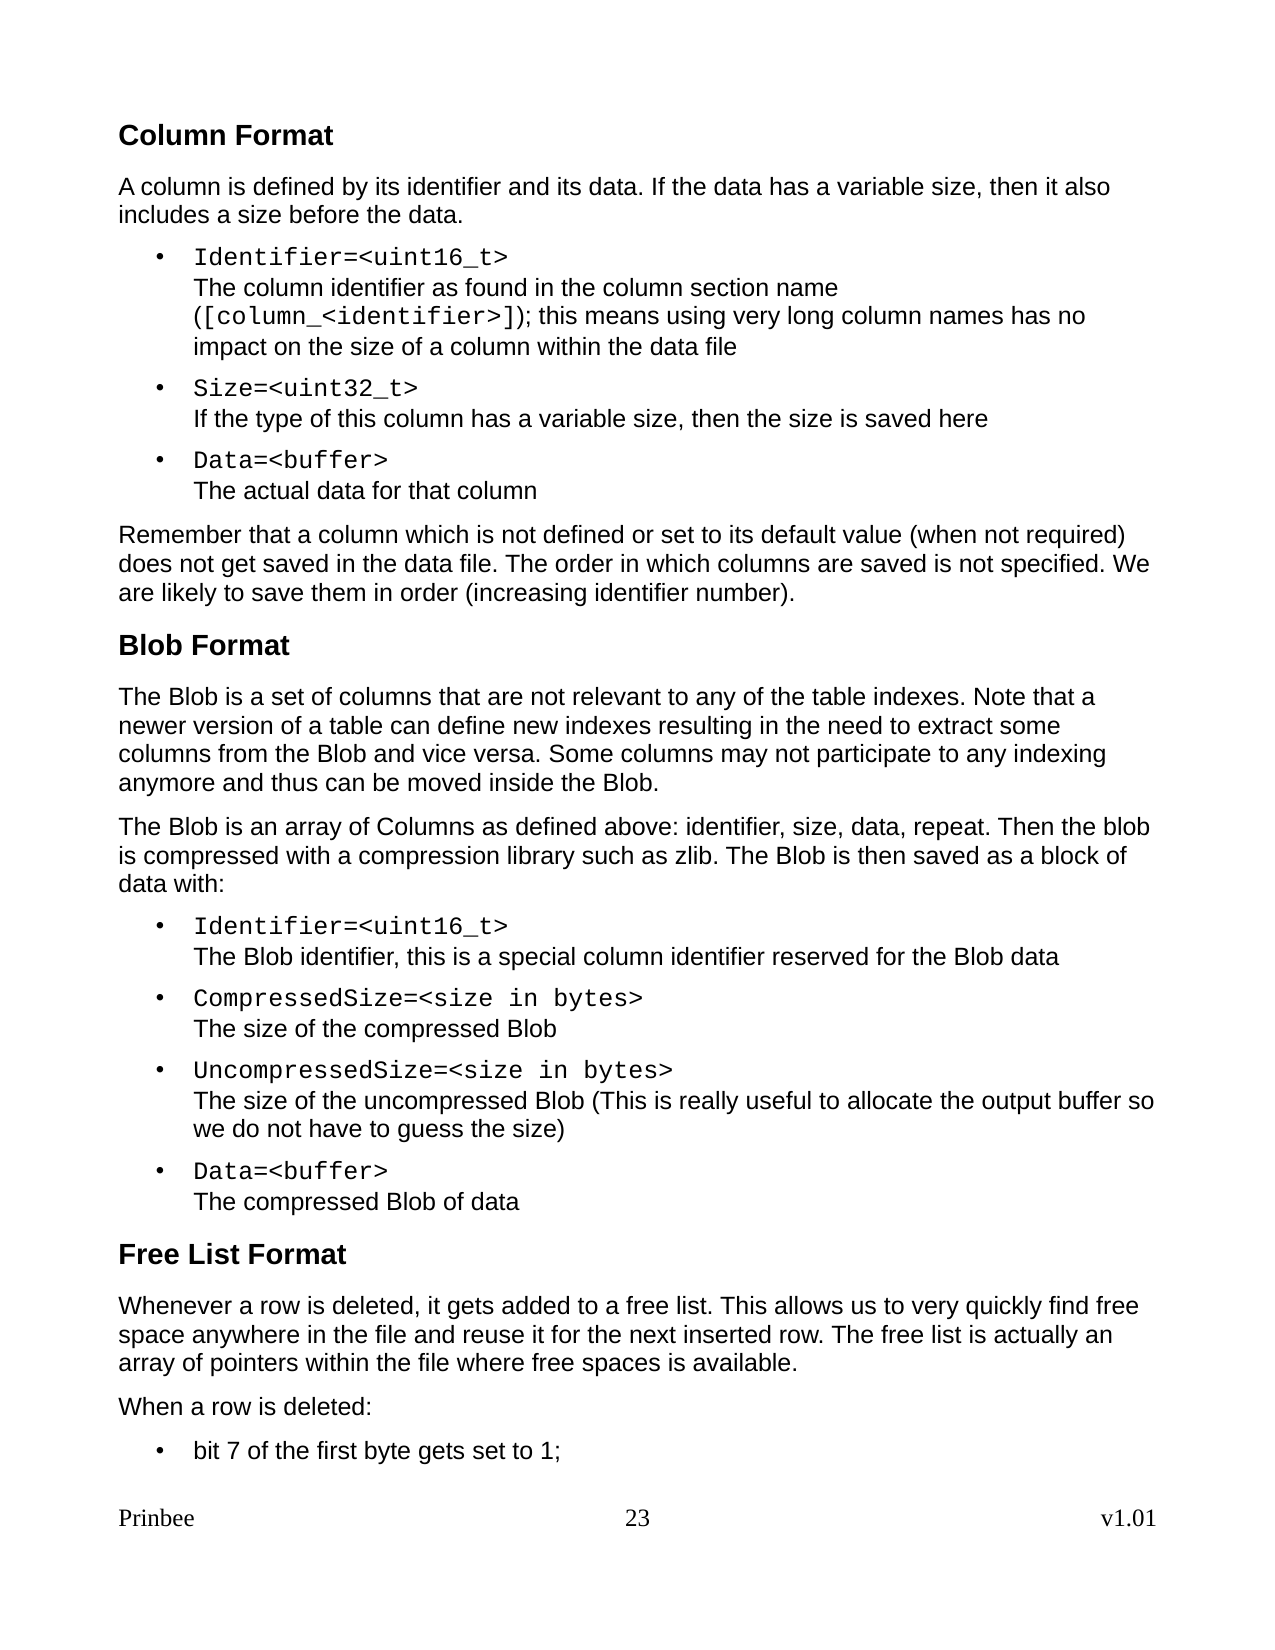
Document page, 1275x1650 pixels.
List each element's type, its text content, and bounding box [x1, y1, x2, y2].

subtitle Blob Format [118, 628, 1157, 662]
text The Blob is an array of Columns as defined above: identifier, size, data, repeat. Then the blob is compressed with a compression library such as zlib. The Blob is then saved as a block of data with: [118, 812, 1157, 898]
subtitle Free List Format [118, 1237, 1157, 1271]
list UncompressedSize=<size in bytes> The size of the uncompressed Blob (This is really useful to allocate the output buffer so we do not have to guess the size) [156, 1057, 1157, 1143]
list Identifier=<uint16_t> The column identifier as found in the column section name ([column_<identifier>]); this means using very long column names has no impact on the size of a column within the data file [156, 244, 1157, 361]
text The Blob is a set of columns that are not relevant to any of the table indexes. Note that a newer version of a table can define new indexes resulting in the need to extract some columns from the Blob and vice versa. Some columns may not participate to any indexing anymore and thus can be moved inside the Blob. [118, 682, 1157, 797]
text Whenever a row is deleted, it gets added to a free list. This allows us to very quickly find free space anywhere in the file and reuse it for the next inserted row. The free list is actually an array of pointers within the file where free spaces is available. [118, 1291, 1157, 1377]
list bit 7 of the first byte gets set to 1; [156, 1436, 1157, 1465]
text Remember that a column which is not defined or set to its default value (when not required) does not get saved in the data file. The order in which columns are saved is not specified. We are likely to save them in order (increasing identifier number). [118, 520, 1157, 606]
list Data=<buffer> The actual data for that column [156, 448, 1157, 505]
text When a row is deleted: [118, 1392, 1157, 1421]
text A column is defined by its identifier and its data. If the data has a variable size, then it also includes a size before the data. [118, 172, 1157, 229]
list Data=<buffer> The compressed Blob of data [156, 1158, 1157, 1215]
list Size=<uint32_t> If the type of this column has a variable size, then the size is saved here [156, 376, 1157, 433]
list Identifier=<uint16_t> The Blob identifier, this is a special column identifier reserved for the Blob data [156, 913, 1157, 970]
subtitle Column Format [118, 118, 1157, 152]
list CompressedSize=<size in bytes> The size of the compressed Blob [156, 985, 1157, 1042]
